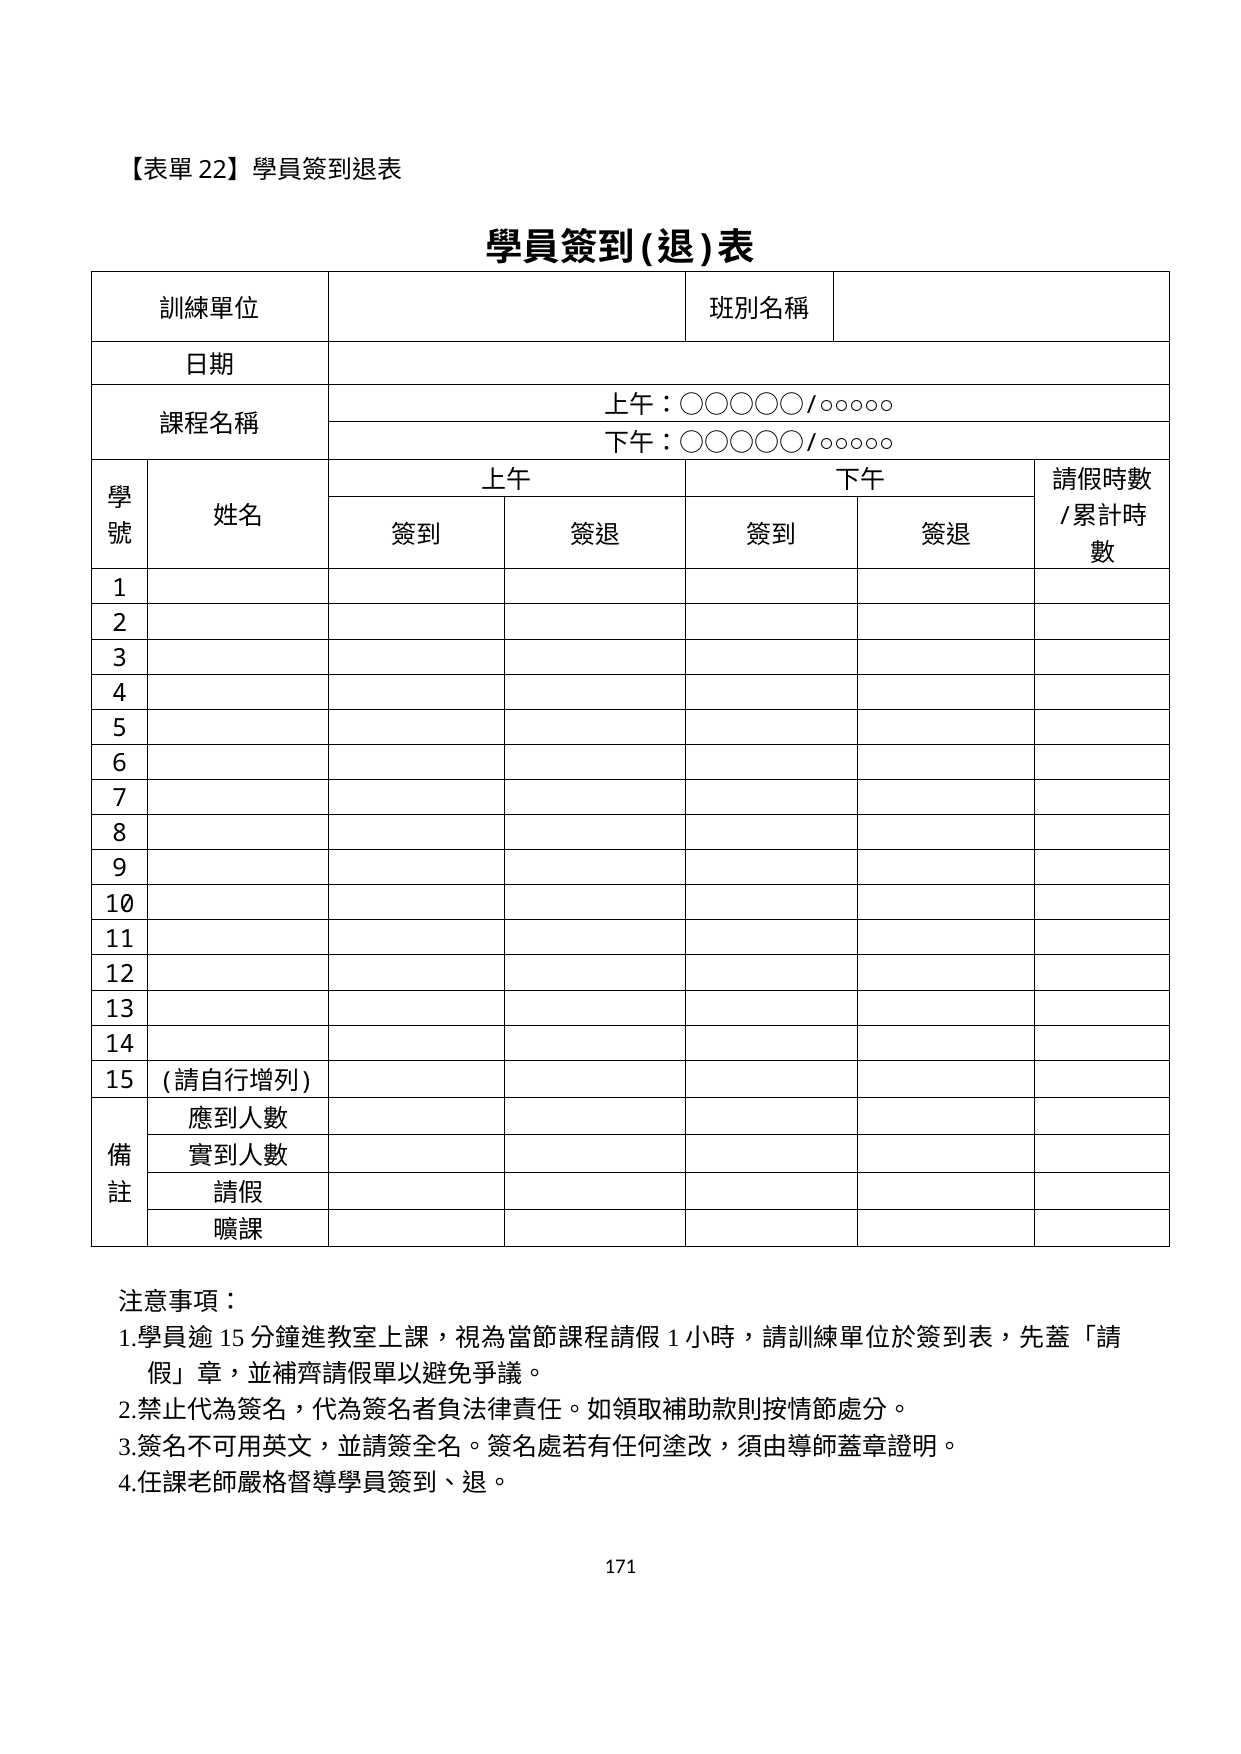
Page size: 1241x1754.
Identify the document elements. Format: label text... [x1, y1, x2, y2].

table_cell [686, 780, 857, 814]
table_cell [148, 640, 328, 673]
table_cell [329, 640, 504, 673]
table_cell 簽到 [686, 497, 857, 568]
table_cell [329, 815, 504, 849]
table_cell 下午：○○○○○/○○○○○ [329, 422, 1169, 458]
table_cell [686, 991, 857, 1024]
table_cell [686, 710, 857, 744]
table_cell 上午 [329, 460, 685, 496]
table_cell [686, 1135, 857, 1172]
table_cell [858, 710, 1034, 744]
table_cell 5 [92, 710, 147, 744]
table_cell [858, 745, 1034, 779]
table_header [834, 272, 1169, 341]
table_cell [1035, 745, 1169, 779]
table_cell [686, 569, 857, 603]
table_cell [329, 780, 504, 814]
table_cell [858, 1026, 1034, 1060]
table_cell [148, 780, 328, 814]
table_cell [686, 850, 857, 884]
table_cell [686, 1026, 857, 1060]
table_cell [329, 991, 504, 1024]
table_cell [329, 569, 504, 603]
table_cell [505, 1098, 685, 1134]
list 簽名不可用英文，並請簽全名。簽名處若有任何塗改，須由導師蓋章證明。 [118, 1426, 1122, 1462]
table_cell [329, 1173, 504, 1209]
table_cell [1035, 710, 1169, 744]
table_cell [148, 675, 328, 709]
table_cell 課程名稱 [92, 385, 328, 458]
table_cell 7 [92, 780, 147, 814]
table_header 訓練單位 [92, 272, 328, 341]
table_cell [1035, 604, 1169, 638]
table_cell [858, 1061, 1034, 1097]
list 學員逾15分鐘進教室上課，視為當節課程請假1小時，請訓練單位於簽到表，先蓋「請假」章，並補齊請假單以避免爭議。 [118, 1317, 1122, 1390]
list 任課老師嚴格督導學員簽到、退。 [118, 1462, 1122, 1499]
table_cell [858, 955, 1034, 989]
table_cell [329, 850, 504, 884]
table_cell [148, 745, 328, 779]
table_cell [1035, 1173, 1169, 1209]
table_cell [1035, 1026, 1169, 1060]
table_cell [858, 920, 1034, 954]
table_cell [329, 745, 504, 779]
table_cell [686, 675, 857, 709]
table_cell [858, 1173, 1034, 1209]
table_cell [505, 675, 685, 709]
table_cell [686, 1173, 857, 1209]
table_cell [505, 745, 685, 779]
table_cell [1035, 850, 1169, 884]
table_cell [148, 710, 328, 744]
table_cell 實到人數 [148, 1135, 328, 1172]
table_cell [686, 885, 857, 919]
list 禁止代為簽名，代為簽名者負法律責任。如領取補助款則按情節處分。 [118, 1390, 1122, 1426]
table_cell 學號 [92, 460, 147, 568]
table_cell [329, 604, 504, 638]
table_cell 15 [92, 1061, 147, 1097]
table_cell 12 [92, 955, 147, 989]
table_cell [329, 920, 504, 954]
table_cell 日期 [92, 342, 328, 384]
table_cell [858, 815, 1034, 849]
table_cell [858, 675, 1034, 709]
table_cell [1035, 1098, 1169, 1134]
table_cell (請自行增列) [148, 1061, 328, 1097]
table_cell [686, 955, 857, 989]
table_cell [329, 1061, 504, 1097]
table_cell [505, 640, 685, 673]
table_cell [858, 1135, 1034, 1172]
table_cell 簽退 [505, 497, 685, 568]
text 注意事項： [118, 1281, 1122, 1317]
table_cell [1035, 920, 1169, 954]
table_cell [505, 710, 685, 744]
table_cell [1035, 815, 1169, 849]
text 學員簽到(退)表 [118, 217, 1122, 271]
table_cell [1035, 780, 1169, 814]
table_cell [148, 955, 328, 989]
table_cell 10 [92, 885, 147, 919]
table_cell [329, 1210, 504, 1246]
table_cell 備註 [92, 1098, 147, 1246]
table_cell 姓名 [148, 460, 328, 568]
table_cell 11 [92, 920, 147, 954]
table_cell [505, 955, 685, 989]
table_cell [505, 569, 685, 603]
table_header 班別名稱 [686, 272, 833, 341]
table_cell [1035, 885, 1169, 919]
table_cell 8 [92, 815, 147, 849]
table_cell 簽退 [858, 497, 1034, 568]
table_cell 曠課 [148, 1210, 328, 1246]
table_cell [148, 885, 328, 919]
table_cell [1035, 991, 1169, 1024]
table_header [329, 272, 685, 341]
table_cell 13 [92, 991, 147, 1024]
table_cell [329, 1026, 504, 1060]
table_cell [1035, 675, 1169, 709]
table_cell 9 [92, 850, 147, 884]
table_cell [686, 604, 857, 638]
table_cell [1035, 1135, 1169, 1172]
table_cell [686, 815, 857, 849]
table_cell 請假時數/累計時數 [1035, 460, 1169, 568]
table_cell [686, 1098, 857, 1134]
table_cell [505, 1173, 685, 1209]
table_cell [686, 1061, 857, 1097]
table_cell [686, 640, 857, 673]
table_cell [1035, 1061, 1169, 1097]
table_cell [1035, 569, 1169, 603]
table_cell [148, 1026, 328, 1060]
table_cell [148, 850, 328, 884]
table_cell [329, 342, 1169, 384]
table_cell [686, 920, 857, 954]
table_cell 上午：○○○○○/○○○○○ [329, 385, 1169, 421]
table_cell [505, 1135, 685, 1172]
table_cell 應到人數 [148, 1098, 328, 1134]
table_cell [148, 604, 328, 638]
table_cell [329, 955, 504, 989]
table_cell [1035, 955, 1169, 989]
table_cell [686, 1210, 857, 1246]
table_cell [858, 604, 1034, 638]
table_cell [148, 991, 328, 1024]
table_cell [1035, 640, 1169, 673]
table_cell [329, 1098, 504, 1134]
table_cell [505, 850, 685, 884]
table_cell [505, 920, 685, 954]
table_cell [858, 569, 1034, 603]
table_cell 6 [92, 745, 147, 779]
table_cell [505, 780, 685, 814]
table_cell [505, 1061, 685, 1097]
table_cell [858, 1098, 1034, 1134]
table_cell [329, 675, 504, 709]
subtitle 【表單22】學員簽到退表 [118, 150, 1122, 186]
table_cell [858, 885, 1034, 919]
table_cell [858, 1210, 1034, 1246]
table_cell [505, 991, 685, 1024]
table_cell [329, 885, 504, 919]
table_cell [858, 850, 1034, 884]
table_cell [505, 604, 685, 638]
table_cell 14 [92, 1026, 147, 1060]
table_cell [686, 745, 857, 779]
table_cell 3 [92, 640, 147, 673]
table_cell [148, 569, 328, 603]
table_cell [858, 640, 1034, 673]
table_cell 4 [92, 675, 147, 709]
table_cell [505, 885, 685, 919]
table_cell 2 [92, 604, 147, 638]
table_cell [329, 1135, 504, 1172]
table_cell 請假 [148, 1173, 328, 1209]
table_cell [505, 1026, 685, 1060]
table_cell [858, 780, 1034, 814]
table_cell 1 [92, 569, 147, 603]
table_cell [1035, 1210, 1169, 1246]
table_cell [505, 1210, 685, 1246]
table_cell [148, 815, 328, 849]
table_cell [505, 815, 685, 849]
table_cell [329, 710, 504, 744]
table_cell 下午 [686, 460, 1034, 496]
table_cell 簽到 [329, 497, 504, 568]
table_cell [148, 920, 328, 954]
table_cell [858, 991, 1034, 1024]
